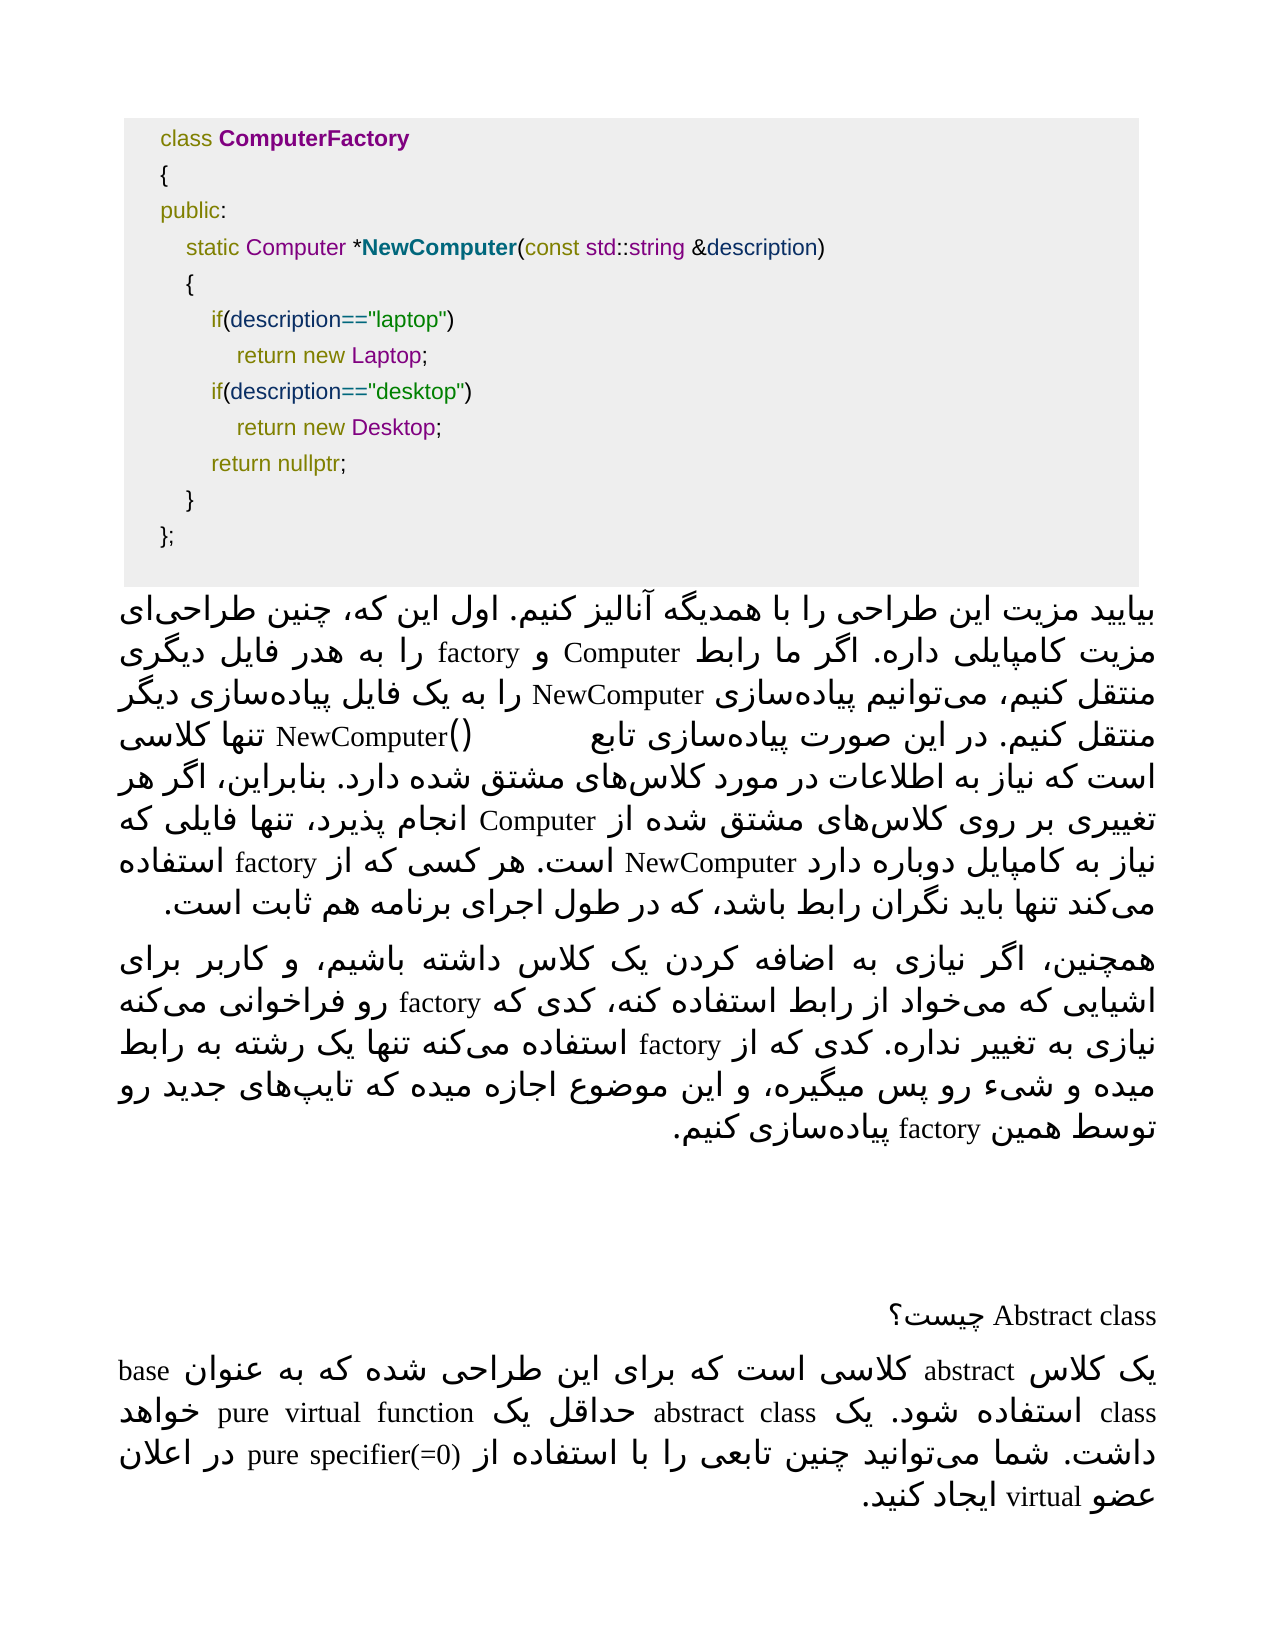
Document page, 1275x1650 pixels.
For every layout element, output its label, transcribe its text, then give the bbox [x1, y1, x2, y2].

text { [124, 154, 1139, 190]
text return new Laptop; [124, 334, 1139, 370]
text return new Desktop; [124, 406, 1139, 442]
text public: [124, 190, 1139, 226]
text class ComputerFactory [124, 118, 1139, 154]
text }; [124, 514, 1139, 551]
subtitle Abstract class چیست؟ [118, 1289, 1157, 1334]
text } [124, 478, 1139, 514]
text static Computer *NewComputer(const std::string &description) [124, 226, 1139, 262]
text if(description=="desktop") [124, 370, 1139, 406]
text همچنین، اگر نیازی به اضافه کردن یک کلاس داشته باشیم، و کاربر برای اشیایی که می‌خواد از رابط استفاده کنه، کدی که factory رو فراخوانی می‌کنه نیازی به تغییر نداره. کدی که از factory استفاده می‌کنه تنها یک رشته به رابط میده و شیء رو پس میگیره، و این موضوع اجازه میده که تایپ‌های جدید رو توسط همین factory پیاده‌سازی کنیم. [118, 937, 1157, 1147]
text { [124, 262, 1139, 298]
text یک کلاس abstract کلاسی است که برای این طراحی شده که به عنوان base class استفاده شود. یک abstract class حداقل یک pure virtual function خواهد داشت. شما می‌توانید چنین تابعی را با استفاده از pure specifier(=0) در اعلان عضو virtual ایجاد کنید. [118, 1347, 1157, 1515]
text بیایید مزیت این طراحی را با همدیگه آنالیز کنیم. اول این که، چنین طراحی‌ای مزیت کامپایلی داره. اگر ما رابط Computer و factory را به هدر فایل دیگری منتقل کنیم، می‌توانیم پیاده‌سازی NewComputer را به یک فایل پیاده‌سازی دیگر منتقل کنیم. در این صورت پیاده‌سازی تابع ()NewComputer تنها کلاسی است که نیاز به اطلاعات در مورد کلاس‌های مشتق شده دارد. بنابراین، اگر هر تغییری بر روی کلاس‌های مشتق شده از Computer انجام پذیرد، تنها فایلی که نیاز به کامپایل دوباره دارد NewComputer است. هر کسی که از factory استفاده می‌کند تنها باید نگران رابط باشد، که در طول اجرای برنامه هم ثابت است. [118, 587, 1157, 922]
text return nullptr; [124, 442, 1139, 478]
text if(description=="laptop") [124, 298, 1139, 334]
